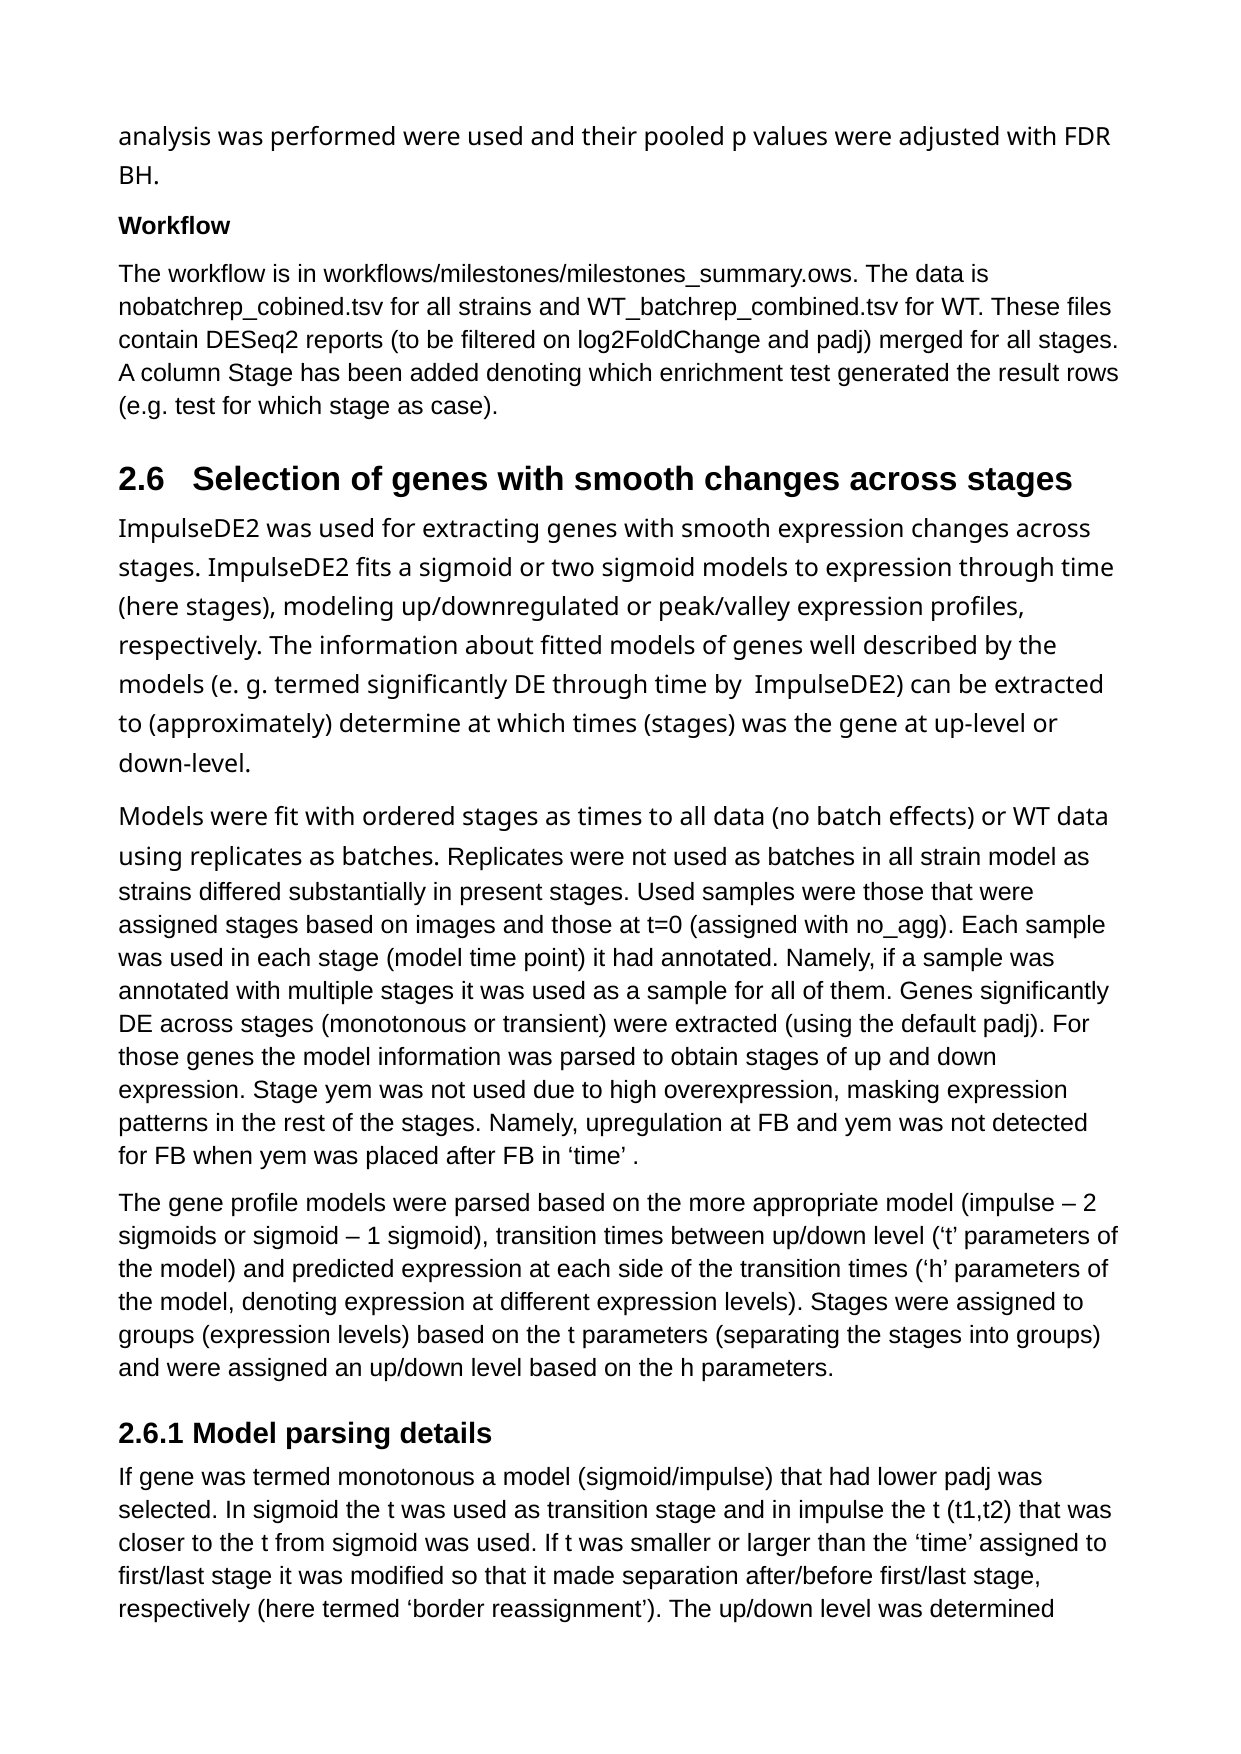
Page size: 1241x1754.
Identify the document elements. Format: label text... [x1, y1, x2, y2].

text ImpulseDE2 was used for extracting genes with smooth expression changes across stages. ImpulseDE2 fits a sigmoid or two sigmoid models to expression through time (here stages), modeling up/downregulated or peak/valley expression profiles, respectively. The information about fitted models of genes well described by the models (e. g. termed significantly DE through time by ImpulseDE2) can be extracted to (approximately) determine at which times (stages) was the gene at up-level or down-level. [118, 510, 1122, 779]
subtitle Model parsing details [118, 1416, 1122, 1449]
text The workflow is in workflows/milestones/milestones_summary.ows. The data is nobatchrep_cobined.tsv for all strains and WT_batchrep_combined.tsv for WT. These files contain DESeq2 reports (to be filtered on log2FoldChange and padj) merged for all stages. A column Stage has been added denoting which enrichment test generated the result rows (e.g. test for which stage as case). [118, 259, 1122, 419]
text If gene was termed monotonous a model (sigmoid/impulse) that had lower padj was selected. In sigmoid the t was used as transition stage and in impulse the t (t1,t2) that was closer to the t from sigmoid was used. If t was smaller or larger than the ‘time’ assigned to first/last stage it was modified so that it made separation after/before first/last stage, respectively (here termed ‘border reassignment’). The up/down level was determined [118, 1462, 1122, 1623]
text Workflow [118, 211, 1122, 240]
text analysis was performed were used and their pooled p values were adjusted with FDR BH. [118, 118, 1122, 191]
subtitle Selection of genes with smooth changes across stages [118, 459, 1122, 498]
text Models were fit with ordered stages as times to all data (no batch effects) or WT data using replicates as batches. Replicates were not used as batches in all strain model as strains differed substantially in present stages. Used samples were those that were assigned stages based on images and those at t=0 (assigned with no_agg). Each sample was used in each stage (model time point) it had annotated. Namely, if a sample was annotated with multiple stages it was used as a sample for all of them. Genes significantly DE across stages (monotonous or transient) were extracted (using the default padj). For those genes the model information was parsed to obtain stages of up and down expression. Stage yem was not used due to high overexpression, masking expression patterns in the rest of the stages. Namely, upregulation at FB and yem was not detected for FB when yem was placed after FB in ‘time’ . [118, 799, 1122, 1169]
text The gene profile models were parsed based on the more appropriate model (impulse – 2 sigmoids or sigmoid – 1 sigmoid), transition times between up/down level (‘t’ parameters of the model) and predicted expression at each side of the transition times (‘h’ parameters of the model, denoting expression at different expression levels). Stages were assigned to groups (expression levels) based on the t parameters (separating the stages into groups) and were assigned an up/down level based on the h parameters. [118, 1188, 1122, 1382]
